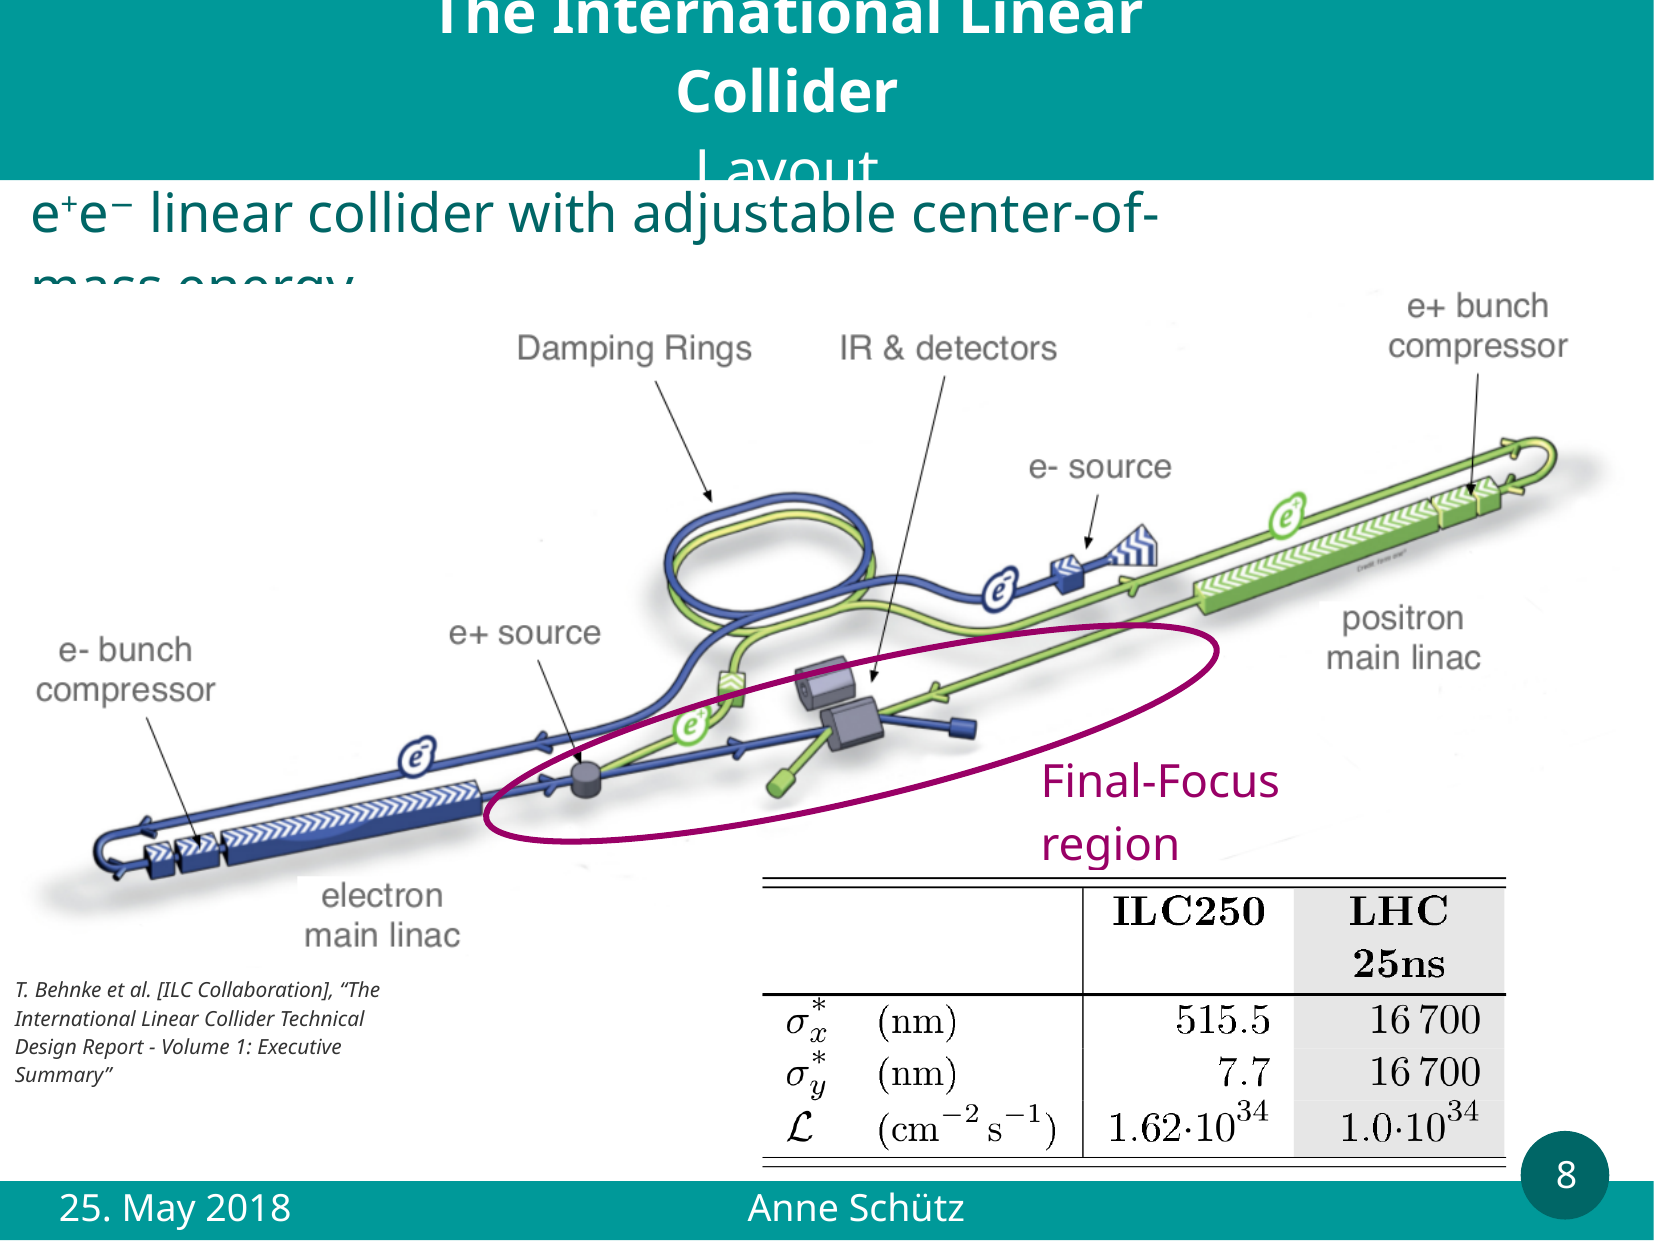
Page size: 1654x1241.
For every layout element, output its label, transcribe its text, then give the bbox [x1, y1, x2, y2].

text_box Final-Focus region [1025, 741, 1401, 826]
subtitle e+e− linear collider with adjustable center-of-mass energy [30, 197, 1231, 284]
title The International Linear Collider Layout [430, 0, 1223, 181]
picture [20, 284, 1626, 1171]
text_box T. Behnke et al. [ILC Collaboration], “The International Linear Collider Technical Design Report - Volume 1: Executive Summary” [0, 968, 406, 1073]
